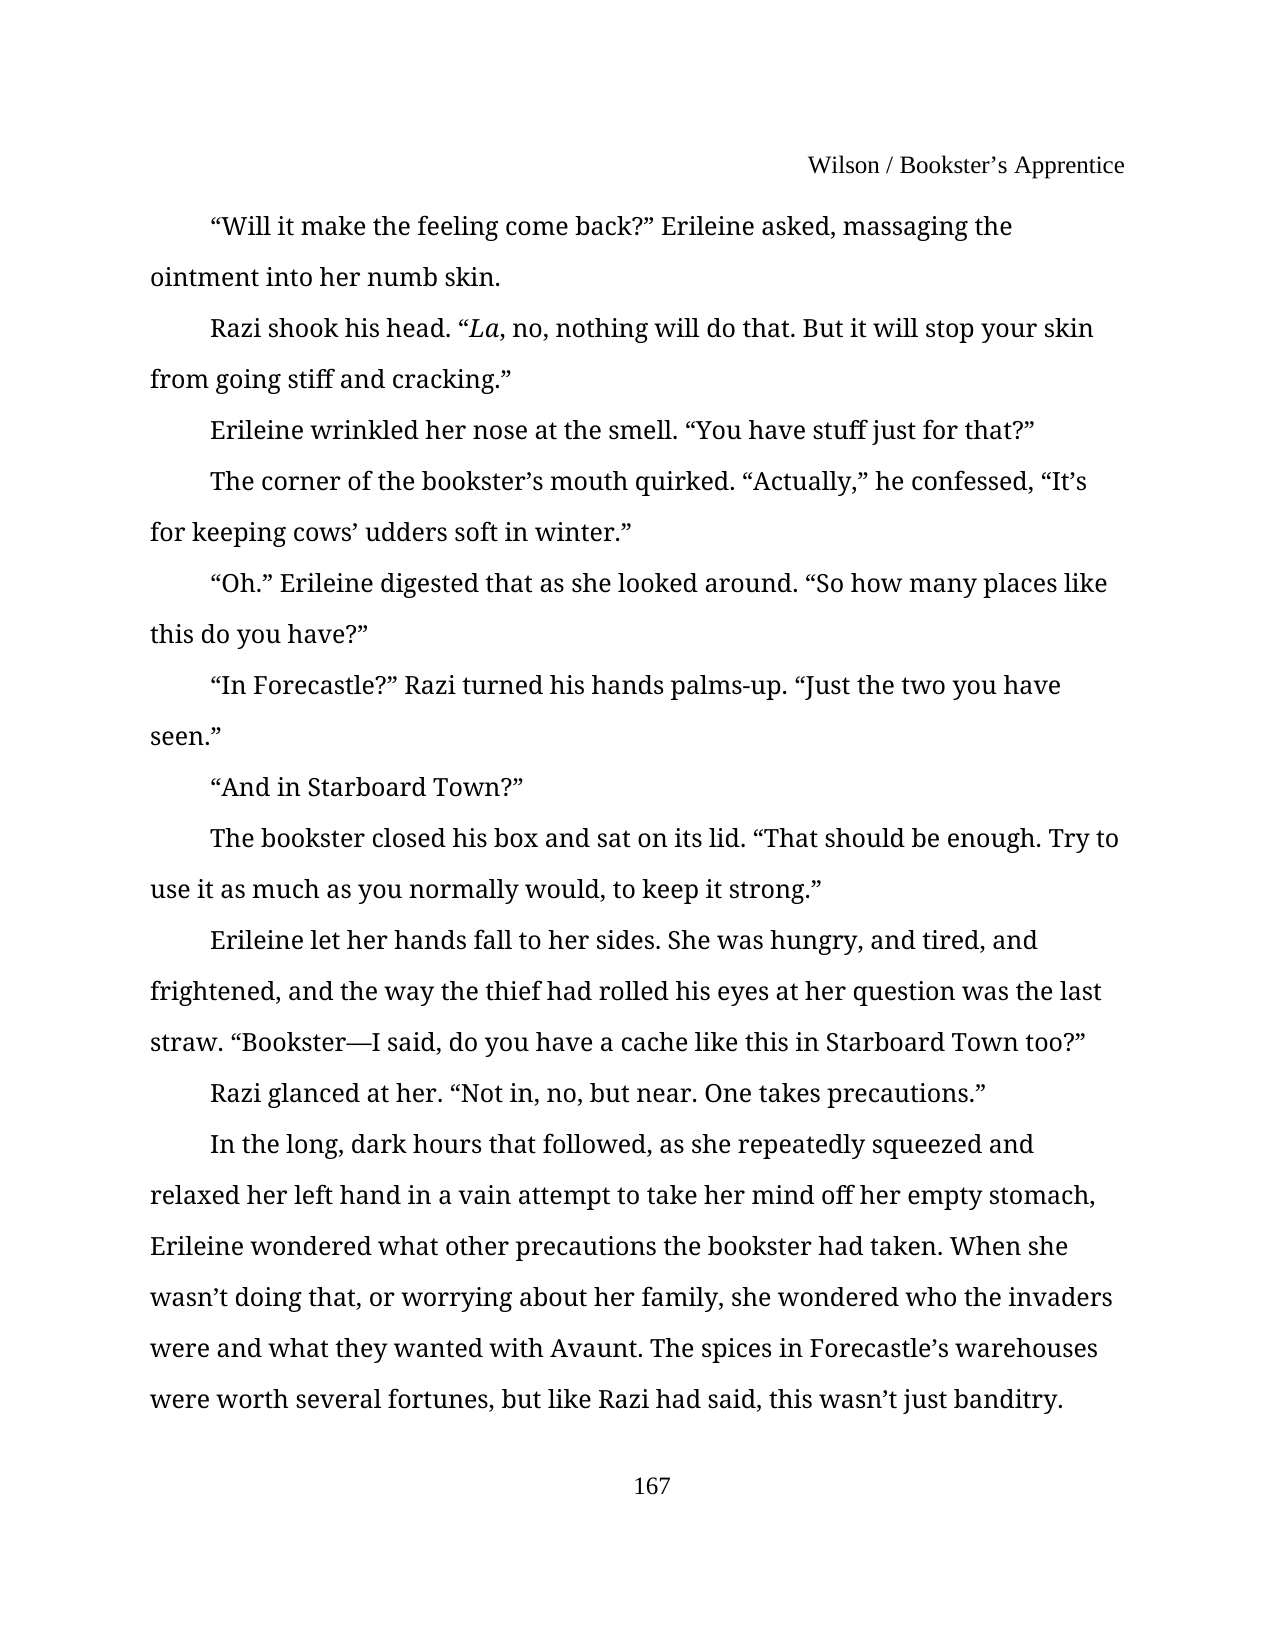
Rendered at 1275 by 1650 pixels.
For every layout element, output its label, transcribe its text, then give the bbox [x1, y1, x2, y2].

text Erileine let her hands fall to her sides. She was hungry, and tired, and frightened, and the way the thief had rolled his eyes at her question was the last straw. “Bookster—I said, do you have a cache like this in Starboard Town too?” [150, 923, 1125, 1059]
text “Will it make the feeling come back?” Erileine asked, massaging the ointment into her numb skin. [150, 208, 1125, 293]
text “And in Starboard Town?” [150, 770, 1125, 804]
text The bookster closed his box and sat on its lid. “That should be enough. Try to use it as much as you normally would, to keep it strong.” [150, 821, 1125, 906]
text In the long, dark hours that followed, as she repeatedly squeezed and relaxed her left hand in a vain attempt to take her mind off her empty stomach, Erileine wondered what other precautions the bookster had taken. When she wasn’t doing that, or worrying about her family, she wondered who the invaders were and what they wanted with Avaunt. The spices in Forecastle’s warehouses were worth several fortunes, but like Razi had said, this wasn’t just banditry. [150, 1127, 1125, 1416]
text “Oh.” Erileine digested that as she looked around. “So how many places like this do you have?” [150, 566, 1125, 651]
text Razi glanced at her. “Not in, no, but near. One takes precautions.” [150, 1076, 1125, 1110]
text Erileine wrinkled her nose at the smell. “You have stuff just for that?” [150, 412, 1125, 446]
text “In Forecastle?” Razi turned his hands palms-up. “Just the two you have seen.” [150, 668, 1125, 753]
text Razi shook his head. “La, no, nothing will do that. But it will stop your skin from going stiff and cracking.” [150, 310, 1125, 395]
text The corner of the bookster’s mouth quirked. “Actually,” he confessed, “It’s for keeping cows’ udders soft in winter.” [150, 463, 1125, 548]
